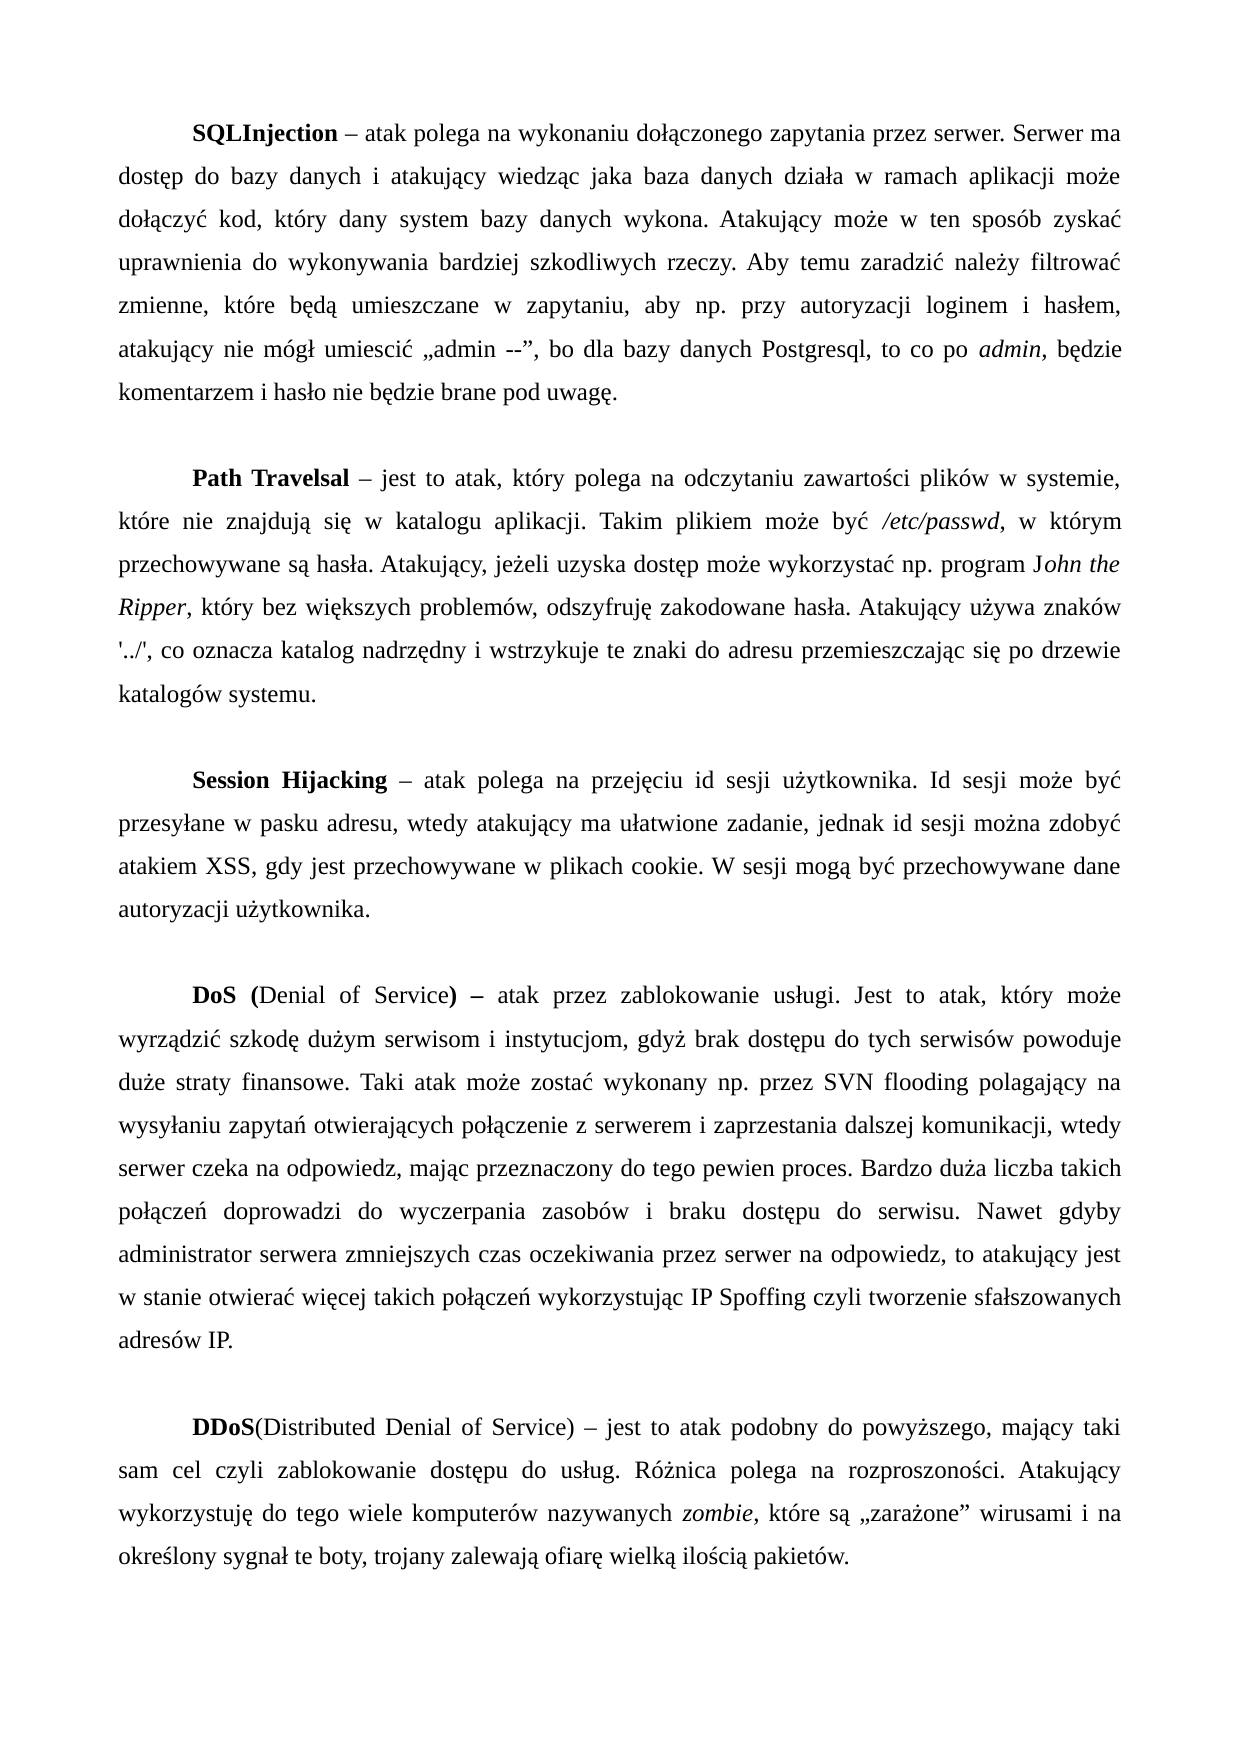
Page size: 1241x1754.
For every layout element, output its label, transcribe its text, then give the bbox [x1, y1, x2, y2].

text Path Travelsal – jest to atak, który polega na odczytaniu zawartości plików w systemie, które nie znajdują się w katalogu aplikacji. Takim plikiem może być /etc/passwd, w którym przechowywane są hasła. Atakujący, jeżeli uzyska dostęp może wykorzystać np. program John the Ripper, który bez większych problemów, odszyfruję zakodowane hasła. Atakujący używa znaków '../', co oznacza katalog nadrzędny i wstrzykuje te znaki do adresu przemieszczając się po drzewie katalogów systemu. [118, 463, 1122, 707]
text DDoS(Distributed Denial of Service) – jest to atak podobny do powyższego, mający taki sam cel czyli zablokowanie dostępu do usług. Różnica polega na rozproszoności. Atakujący wykorzystuję do tego wiele komputerów nazywanych zombie, które są „zarażone” wirusami i na określony sygnał te boty, trojany zalewają ofiarę wielką ilością pakietów. [118, 1412, 1122, 1570]
text Session Hijacking – atak polega na przejęciu id sesji użytkownika. Id sesji może być przesyłane w pasku adresu, wtedy atakujący ma ułatwione zadanie, jednak id sesji można zdobyć atakiem XSS, gdy jest przechowywane w plikach cookie. W sesji mogą być przechowywane dane autoryzacji użytkownika. [118, 765, 1122, 923]
text SQLInjection – atak polega na wykonaniu dołączonego zapytania przez serwer. Serwer ma dostęp do bazy danych i atakujący wiedząc jaka baza danych działa w ramach aplikacji może dołączyć kod, który dany system bazy danych wykona. Atakujący może w ten sposób zyskać uprawnienia do wykonywania bardziej szkodliwych rzeczy. Aby temu zaradzić należy filtrować zmienne, które będą umieszczane w zapytaniu, aby np. przy autoryzacji loginem i hasłem, atakujący nie mógł umiescić „admin --”, bo dla bazy danych Postgresql, to co po admin, będzie komentarzem i hasło nie będzie brane pod uwagę. [118, 118, 1122, 406]
text DoS (Denial of Service) – atak przez zablokowanie usługi. Jest to atak, który może wyrządzić szkodę dużym serwisom i instytucjom, gdyż brak dostępu do tych serwisów powoduje duże straty finansowe. Taki atak może zostać wykonany np. przez SVN flooding polagający na wysyłaniu zapytań otwierających połączenie z serwerem i zaprzestania dalszej komunikacji, wtedy serwer czeka na odpowiedz, mając przeznaczony do tego pewien proces. Bardzo duża liczba takich połączeń doprowadzi do wyczerpania zasobów i braku dostępu do serwisu. Nawet gdyby administrator serwera zmniejszych czas oczekiwania przez serwer na odpowiedz, to atakujący jest w stanie otwierać więcej takich połączeń wykorzystując IP Spoffing czyli tworzenie sfałszowanych adresów IP. [118, 981, 1122, 1354]
